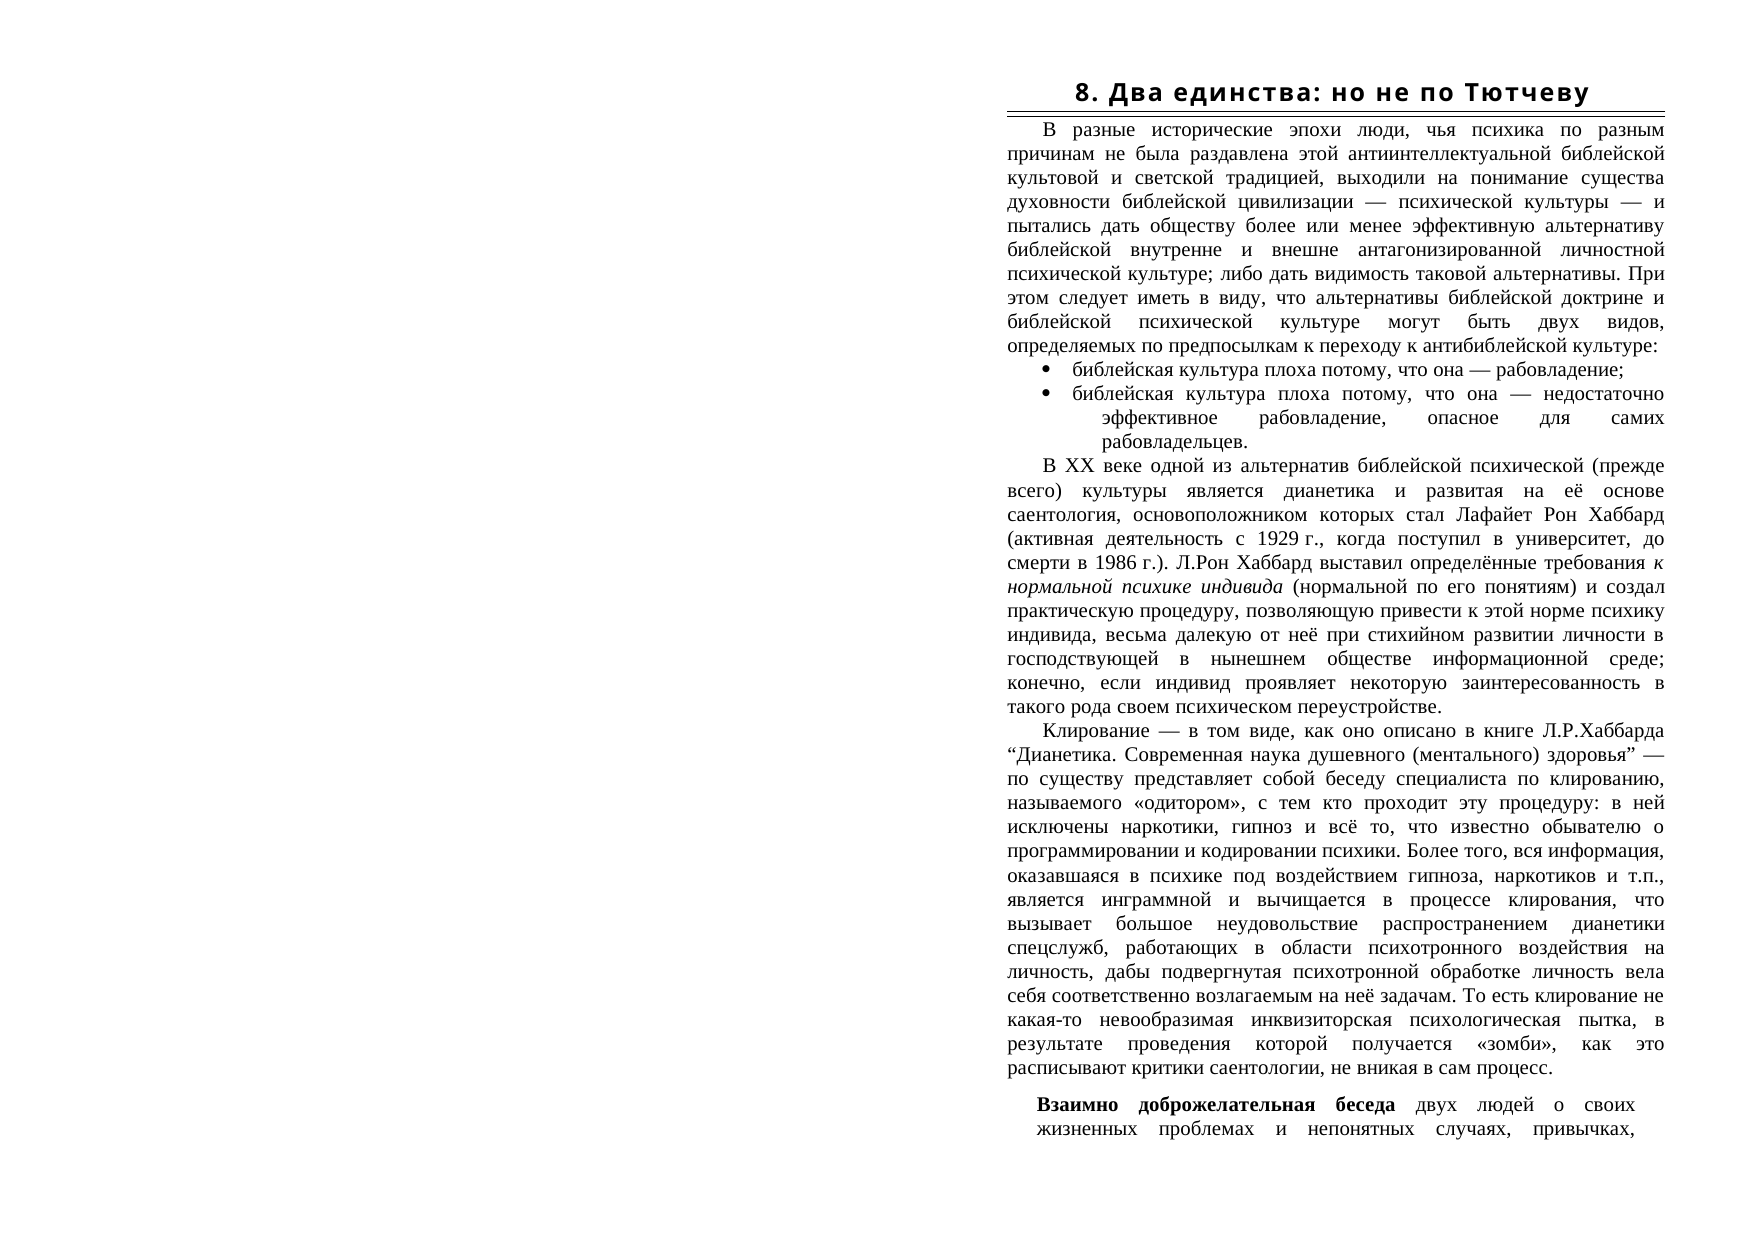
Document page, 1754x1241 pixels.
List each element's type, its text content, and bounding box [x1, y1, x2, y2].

list библейская культура плоха потому, что она — рабовладение; [1042, 357, 1665, 381]
text В ХХ веке одной из альтернатив библейской психической (прежде всего) культуры является дианетика и развитая на её основе саентология, основоположником которых стал Лафайет Рон Хаббард (активная деятельность с 1929 г., когда поступил в университет, до смерти в 1986 г.). Л.Рон Хаббард выставил определённые требования к нормальной психике индивида (нормальной по его понятиям) и создал практическую процедуру, позволяющую привести к этой норме психику индивида, весьма далекую от неё при стихийном развитии личности в господствующей в нынешнем обществе информационной среде; конечно, если индивид про­являет некоторую заинтересованность в такого рода своем психичес­ком переустройстве. [1007, 453, 1665, 718]
list библейская культура плоха потому, что она — недостаточно эффективное рабовладение, опасное для самих рабовладельцев. [1042, 381, 1665, 453]
text В разные исторические эпохи люди, чья психика по разным причинам не была раздавлена этой антиинтеллектуальной библейской культовой и светской традицией, выходили на понимание существа духовности библейской цивилизации — психической культуры — и пытались дать обществу более или менее эффективную альтернативу библейской внутренне и внешне антагонизированной личностной психической культуре; либо дать видимость таковой альтернативы. При этом следует иметь в виду, что альтернативы библейской доктрине и библейской психической культуре могут быть двух видов, определяемых по предпосылкам к переходу к антибиблейской культуре: [1007, 117, 1665, 357]
text Взаимно доброжелательная беседа двух людей о своих жизненных проблемах и непонятных случаях, привычках, [1037, 1091, 1636, 1139]
text Клирование — в том виде, как оно описано в книге Л.Р.Хаббарда “Дианетика. Современная наука душевного (ментального) здоровья” — по существу представляет собой беседу специалиста по клированию, называемого «одитором», с тем кто проходит эту процедуру: в ней исключены наркотики, гипноз и всё то, что известно обывателю о программировании и кодировании психики. Более того, вся информация, оказавшаяся в пси­хике под воздействием гипноза, наркотиков и т.п., является инграммной и вычищается в процессе клирования, что вызывает большое неудовольствие распространением дианетики спецслужб, работающих в области психотронного воздействия на личность, дабы подвергнутая психотронной обработке личность вела себя соответственно возлагаемым на неё задачам. То есть клирование не какая-то невообразимая инквизиторская психологическая пытка, в результате проведения которой получается «зомби», как это расписывают критики саентологии, не вникая в сам процесс. [1007, 718, 1665, 1079]
